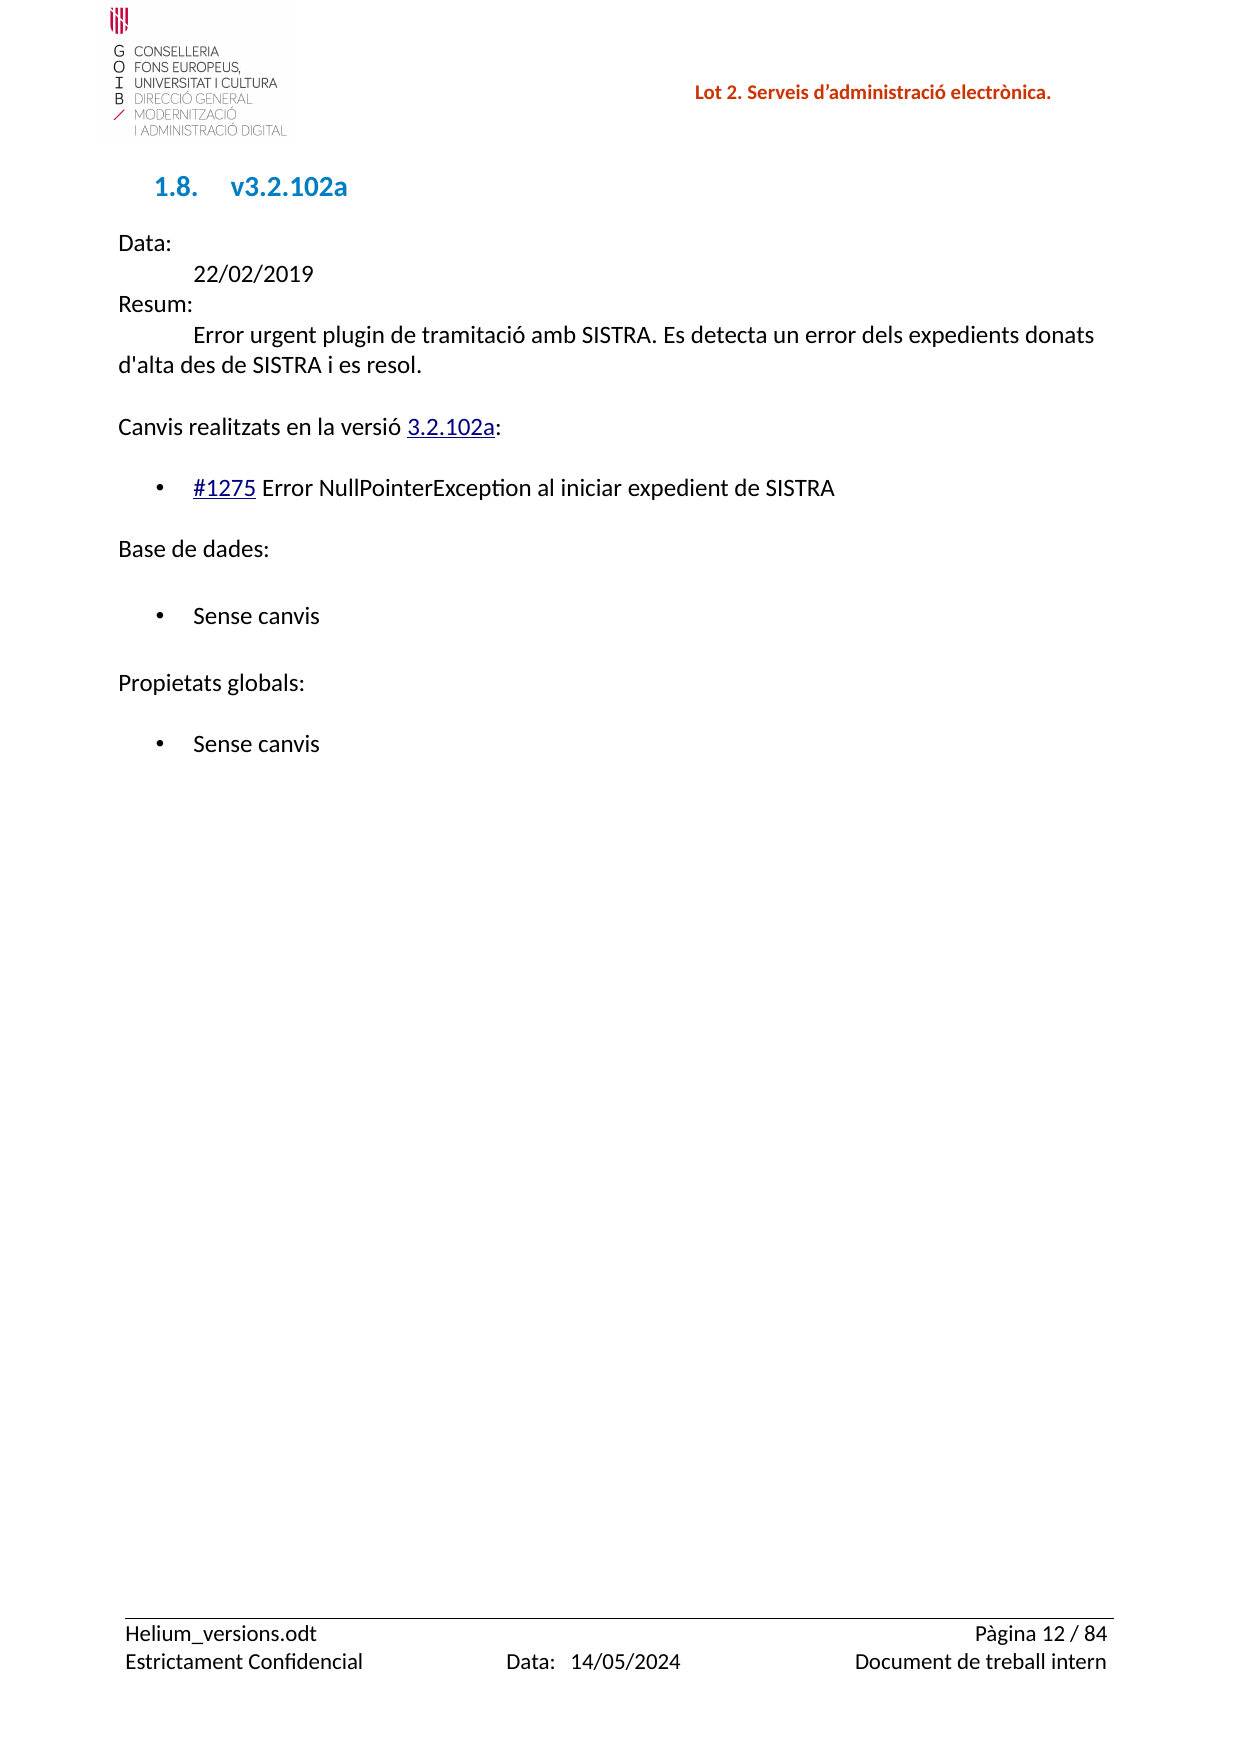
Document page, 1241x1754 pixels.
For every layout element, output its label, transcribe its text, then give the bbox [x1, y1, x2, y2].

text Error urgent plugin de tramitació amb SISTRA. Es detecta un error dels expedients donats d'alta des de SISTRA i es resol. [118, 319, 1122, 380]
text Base de dades: [118, 533, 1122, 563]
list #1275 Error NullPointerException al iniciar expedient de SISTRA [156, 472, 1122, 502]
text Data: [118, 228, 1122, 258]
list Sense canvis [156, 728, 1122, 758]
text Canvis realitzats en la versió 3.2.102a: [118, 411, 1122, 441]
picture [100, 0, 297, 144]
list Sense canvis [156, 600, 1122, 630]
text Propietats globals: [118, 667, 1122, 697]
subtitle v3.2.102a [153, 168, 1122, 204]
text 22/02/2019 [118, 258, 1122, 289]
text Resum: [118, 289, 1122, 319]
